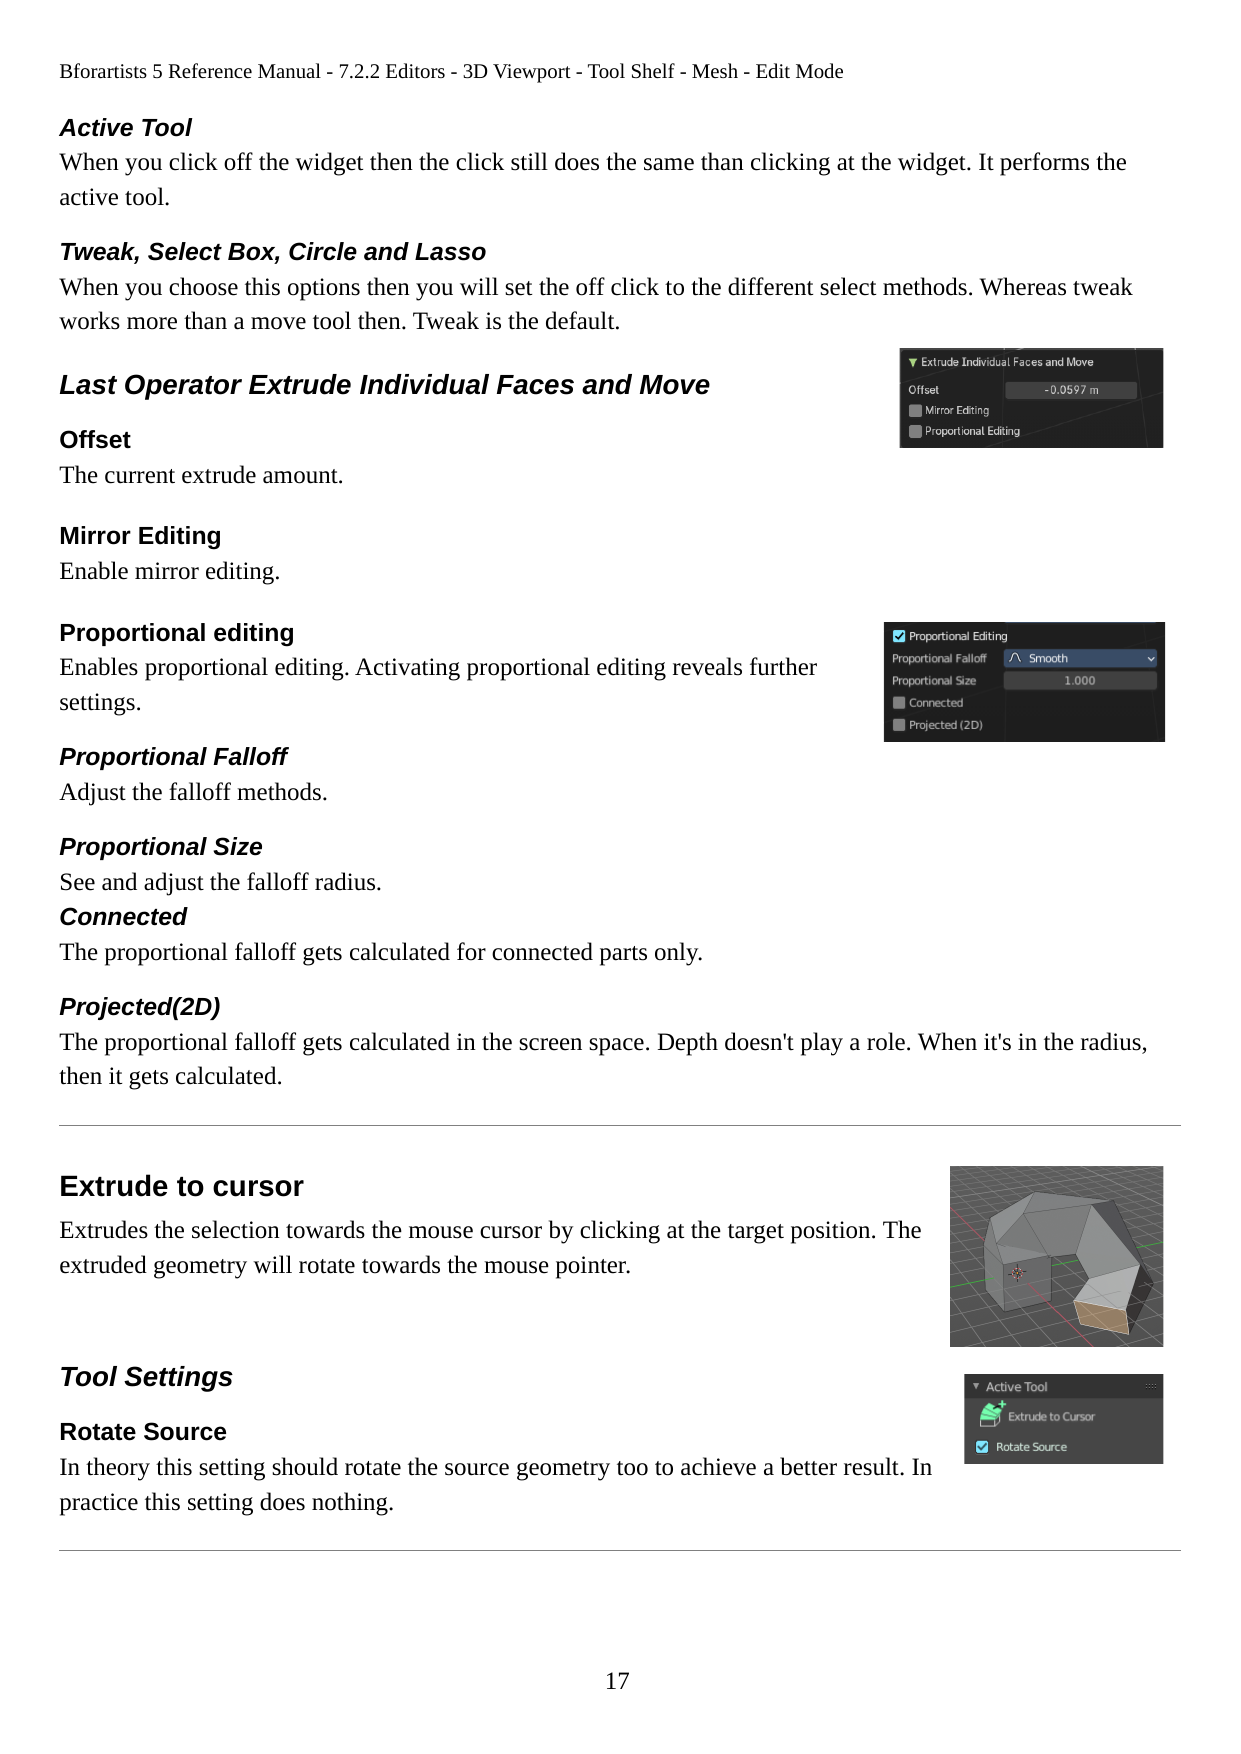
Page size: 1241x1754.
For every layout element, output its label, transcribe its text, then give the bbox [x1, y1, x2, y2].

picture [883, 622, 1166, 742]
subtitle Offset [59, 425, 1181, 453]
text Adjust the falloff methods. [59, 777, 1181, 806]
text Enable mirror editing. [59, 556, 1181, 585]
subtitle [1164, 1417, 1181, 1446]
subtitle Projected(2D) [59, 992, 1181, 1021]
text The proportional falloff gets calculated for connected parts only. [59, 937, 1181, 966]
picture [899, 348, 1164, 448]
text See and adjust the falloff radius. [59, 867, 1181, 896]
subtitle [1164, 1169, 1181, 1203]
subtitle Tool Settings [59, 1361, 1181, 1392]
subtitle Active Tool [59, 113, 1181, 141]
picture [950, 1166, 1164, 1347]
subtitle Rotate Source [59, 1417, 964, 1446]
text The proportional falloff gets calculated in the screen space. Depth doesn't play a role. When it's in the radius, then it gets calculated. [59, 1027, 1181, 1090]
subtitle Proportional editing [59, 618, 1181, 646]
subtitle Mirror Editing [59, 521, 1181, 550]
subtitle Proportional Size [59, 832, 1181, 861]
text Enables proportional editing. Activating proportional editing reveals further settings. [59, 652, 883, 716]
text The current extrude amount. [59, 460, 1181, 488]
subtitle Connected [59, 902, 1181, 931]
picture [964, 1374, 1164, 1464]
subtitle Tweak, Select Box, Circle and Lasso [59, 237, 1181, 266]
subtitle Proportional Falloff [59, 742, 1181, 771]
text Extrudes the selection towards the mouse cursor by clicking at the target position. The extruded geometry will rotate towards the mouse pointer. [59, 1216, 950, 1279]
subtitle Extrude to cursor [59, 1169, 950, 1203]
text When you click off the widget then the click still does the same than clicking at the widget. It performs the active tool. [59, 147, 1181, 211]
subtitle Last Operator Extrude Individual Faces and Move [59, 368, 899, 400]
text In theory this setting should rotate the source geometry too to achieve a better result. In practice this setting does nothing. [59, 1452, 1181, 1516]
text When you choose this options then you will set the off click to the different select methods. Whereas tweak works more than a move tool then. Tweak is the default. [59, 272, 1181, 335]
